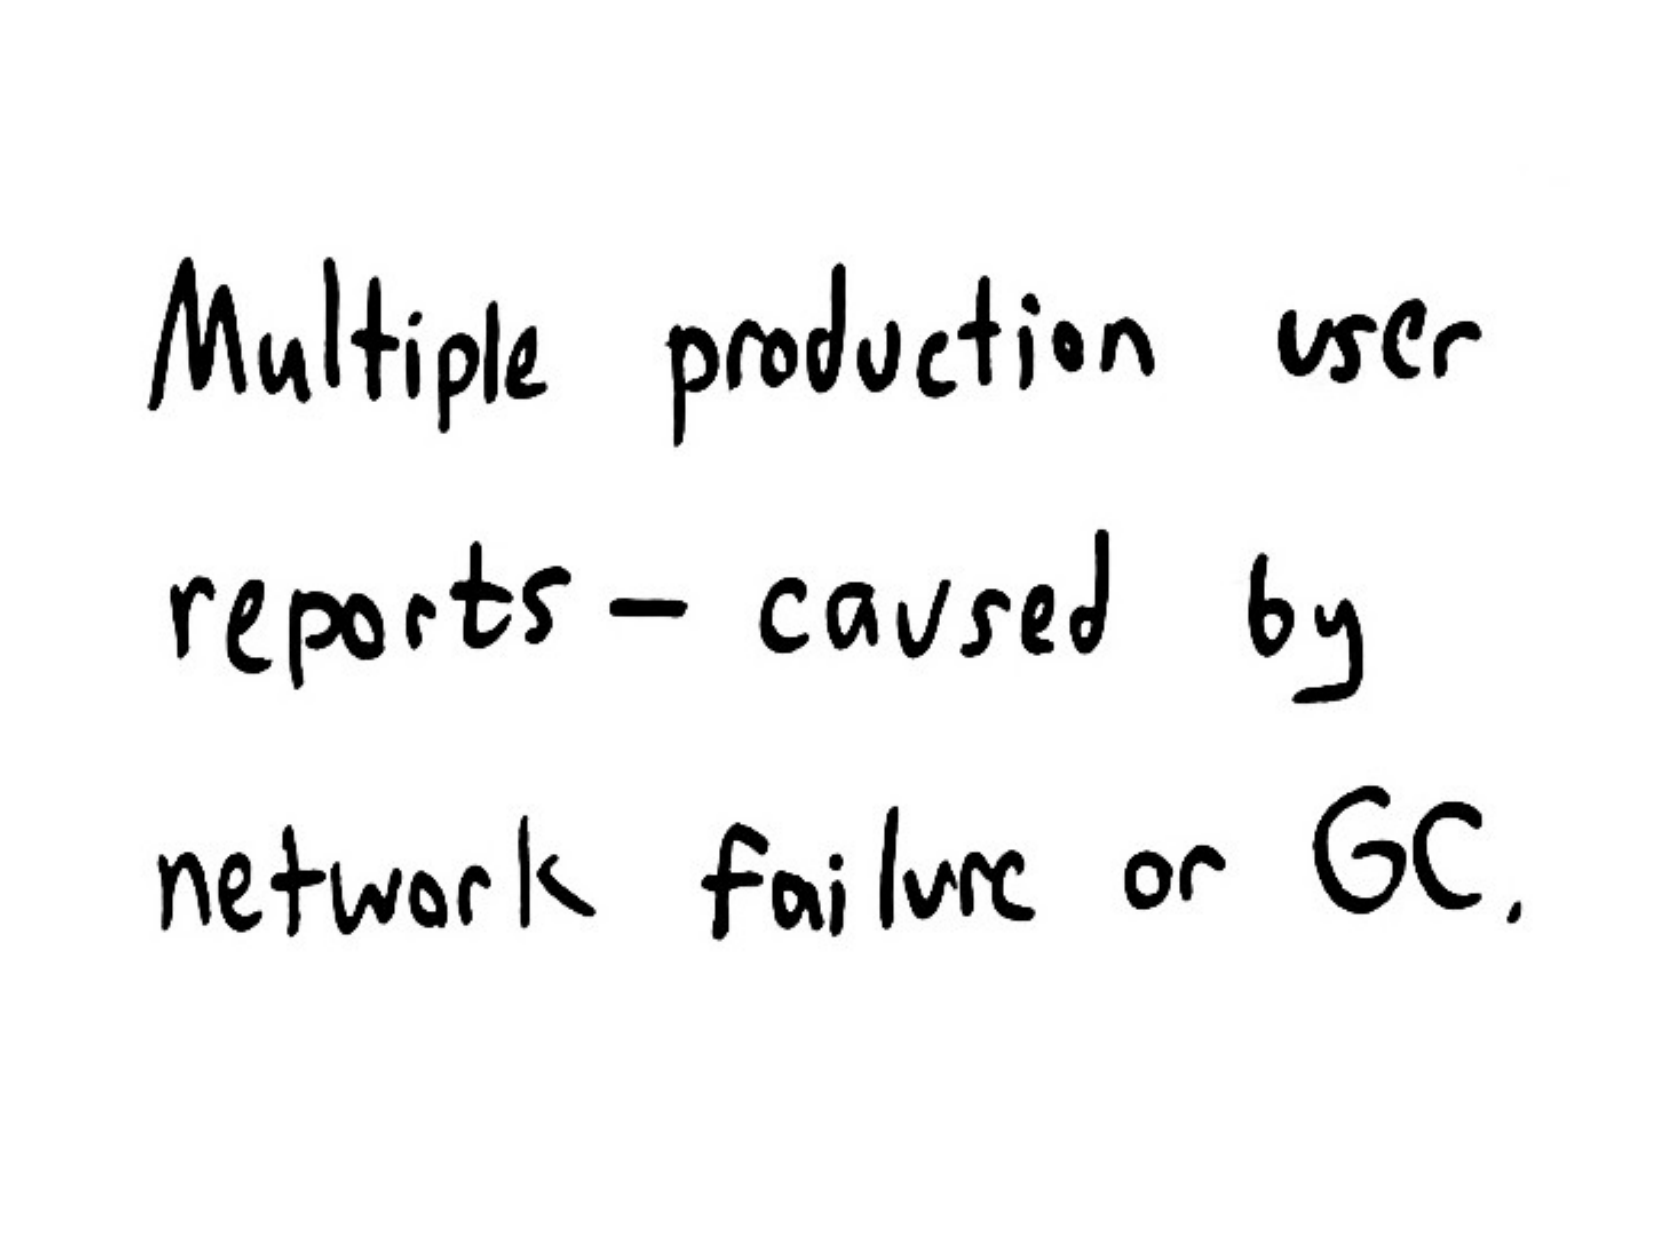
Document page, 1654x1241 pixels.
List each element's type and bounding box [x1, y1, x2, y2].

picture [68, 164, 1606, 1029]
